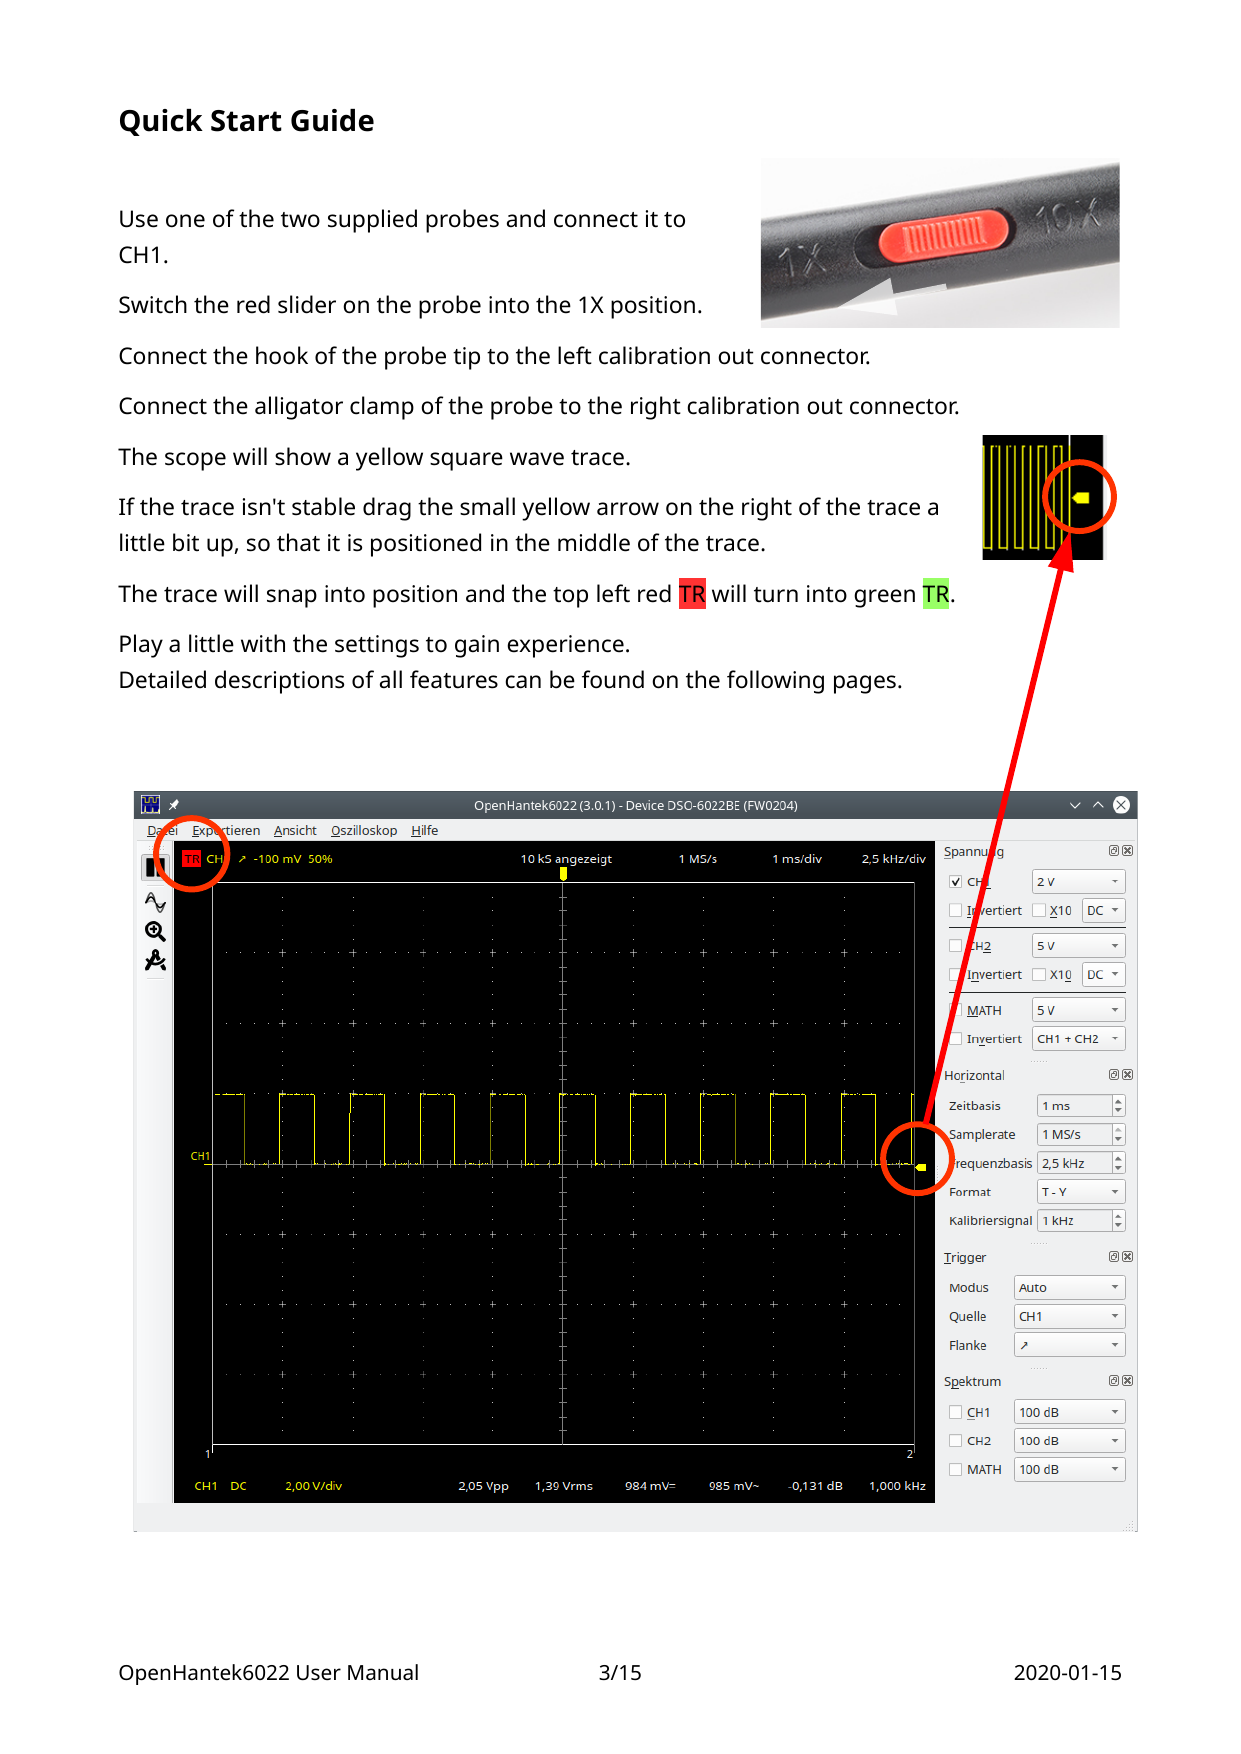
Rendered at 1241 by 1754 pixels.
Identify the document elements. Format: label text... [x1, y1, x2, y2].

picture [1071, 522, 1108, 541]
subtitle Play a little with the settings to gain experience. Detailed descriptions of all features can be found on the following pages. [118, 628, 1043, 695]
subtitle If the trace isn't stable drag the small yellow arrow on the right of the trace a little bit up, so that it is positioned in the middle of the trace. [118, 491, 1063, 558]
picture [1049, 466, 1108, 528]
subtitle Connect the alligator clamp of the probe to the right calibration out connector. [118, 390, 1122, 421]
subtitle [1055, 578, 1122, 609]
subtitle Quick Start Guide [118, 100, 1122, 140]
subtitle [1034, 628, 1122, 695]
subtitle [1072, 491, 1122, 558]
picture [990, 435, 1108, 541]
picture [133, 791, 1138, 1532]
picture [887, 1128, 948, 1190]
subtitle The scope will show a yellow square wave trace. [118, 441, 990, 472]
subtitle Switch the red slider on the probe into the 1X position. [118, 289, 760, 320]
subtitle Connect the hook of the probe tip to the left calibration out connector. [118, 340, 1122, 371]
subtitle The trace will snap into position and the top left red TR will turn into green TR. [118, 578, 1055, 609]
picture [760, 158, 1120, 328]
subtitle Use one of the two supplied probes and connect it to CH1. [118, 203, 760, 270]
